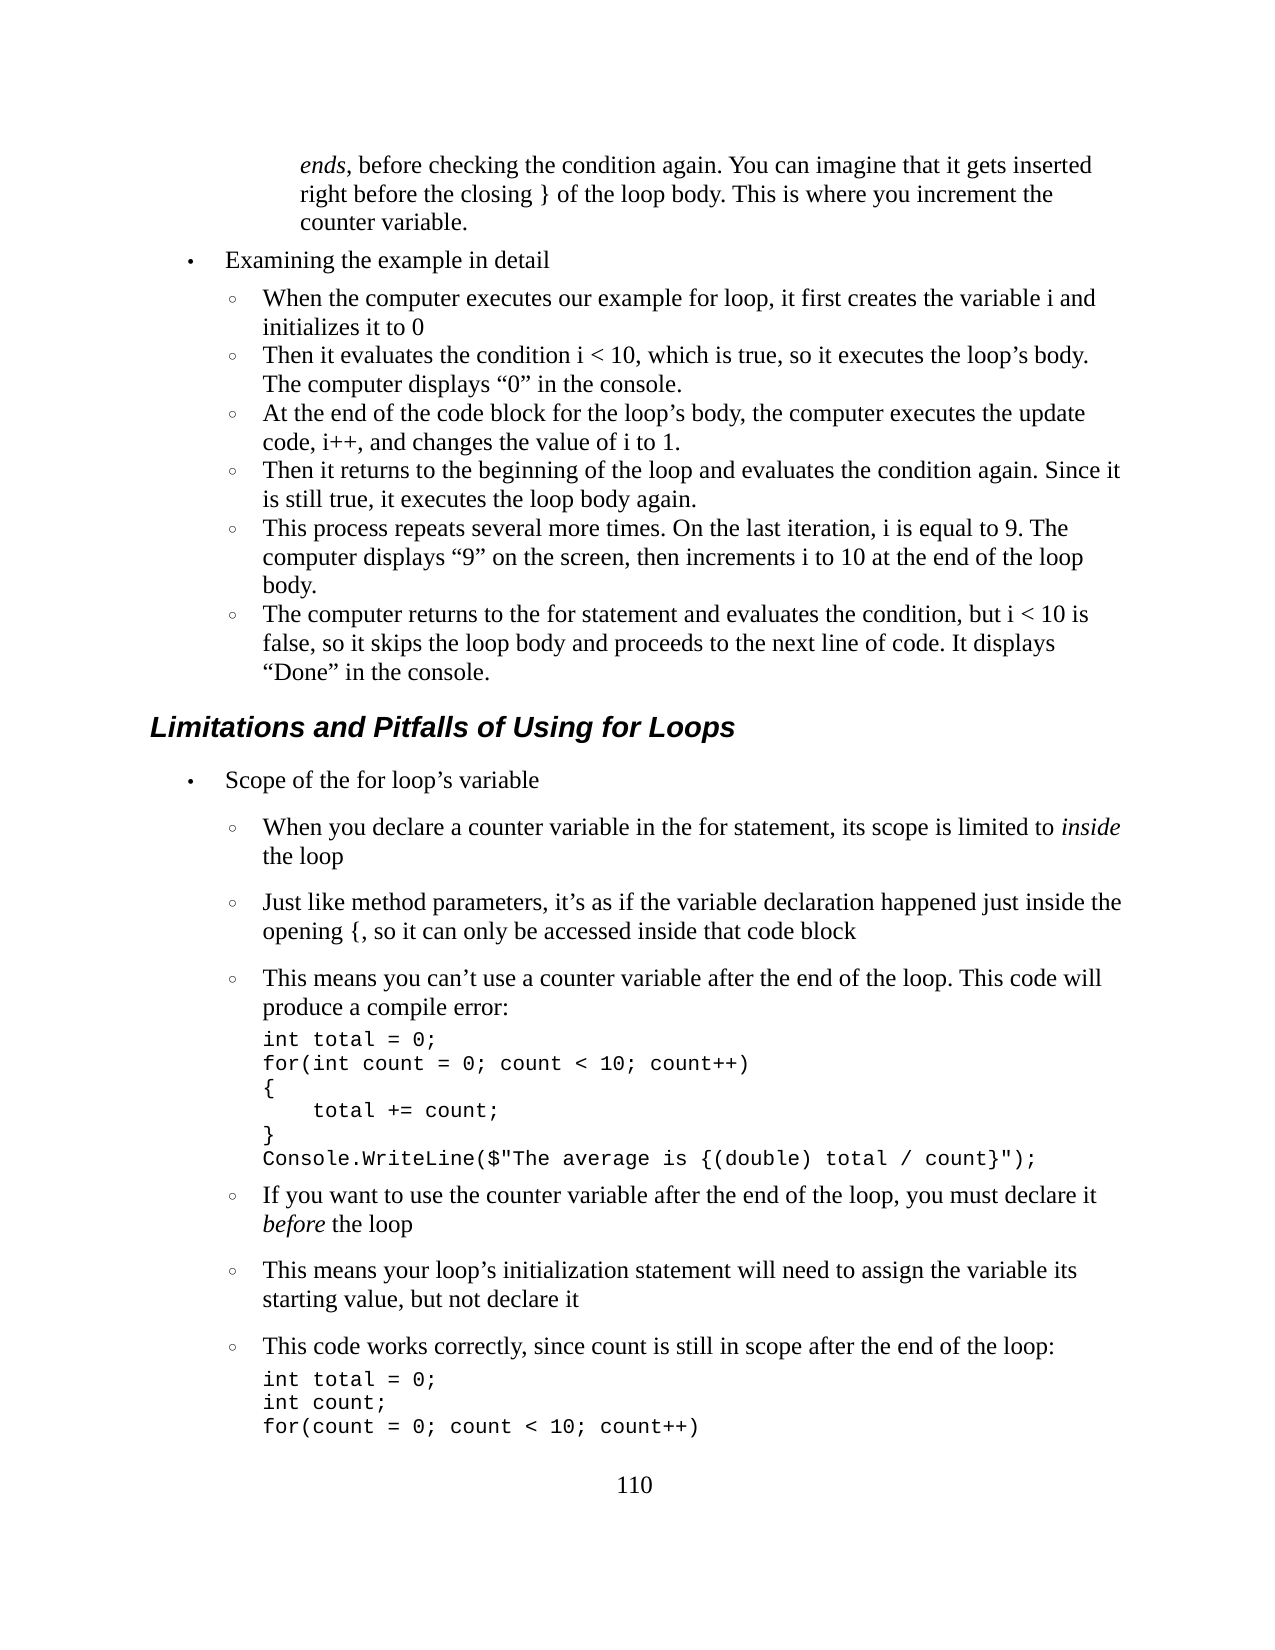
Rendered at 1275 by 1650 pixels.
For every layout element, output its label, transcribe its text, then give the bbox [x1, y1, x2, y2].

list int total = 0; [225, 1369, 1125, 1392]
list int count; [225, 1392, 1125, 1416]
subtitle Limitations and Pitfalls of Using for Loops [150, 710, 1125, 744]
list Examining the example in detail [187, 245, 1125, 274]
list At the end of the code block for the loop’s body, the computer executes the update code, i++, and changes the value of i to 1. [225, 398, 1125, 455]
list int total = 0; [225, 1029, 1125, 1053]
list Then it evaluates the condition i < 10, which is true, so it executes the loop’s body. The computer displays “0” in the console. [225, 340, 1125, 398]
list total += count; [225, 1100, 1125, 1124]
list The computer returns to the for statement and evaluates the condition, but i < 10 is false, so it skips the loop body and proceeds to the next line of code. It displays “Done” in the console. [225, 599, 1125, 685]
list When you declare a counter variable in the for statement, its scope is limited to inside the loop [225, 812, 1125, 869]
list This means you can’t use a counter variable after the end of the loop. This code will produce a compile error: [225, 963, 1125, 1020]
list { [225, 1077, 1125, 1100]
list for(count = 0; count < 10; count++) [225, 1416, 1125, 1440]
list This code works correctly, since count is still in scope after the end of the loop: [225, 1331, 1125, 1360]
list Console.WriteLine($"The average is {(double) total / count}"); [225, 1148, 1125, 1171]
list When the computer executes our example for loop, it first creates the variable i and initializes it to 0 [225, 283, 1125, 340]
list ends, before checking the condition again. You can imagine that it gets inserted right before the closing } of the loop body. This is where you increment the counter variable. [262, 150, 1125, 236]
list If you want to use the counter variable after the end of the loop, you must declare it before the loop [225, 1180, 1125, 1238]
list Then it returns to the beginning of the loop and evaluates the condition again. Since it is still true, it executes the loop body again. [225, 455, 1125, 513]
list for(int count = 0; count < 10; count++) [225, 1053, 1125, 1077]
list Scope of the for loop’s variable [187, 765, 1125, 794]
list This means your loop’s initialization statement will need to assign the variable its starting value, but not declare it [225, 1256, 1125, 1313]
list } [225, 1124, 1125, 1148]
list Just like method parameters, it’s as if the variable declaration happened just inside the opening {, so it can only be accessed inside that code block [225, 887, 1125, 945]
list This process repeats several more times. On the last iteration, i is equal to 9. The computer displays “9” on the screen, then increments i to 10 at the end of the loop body. [225, 513, 1125, 599]
